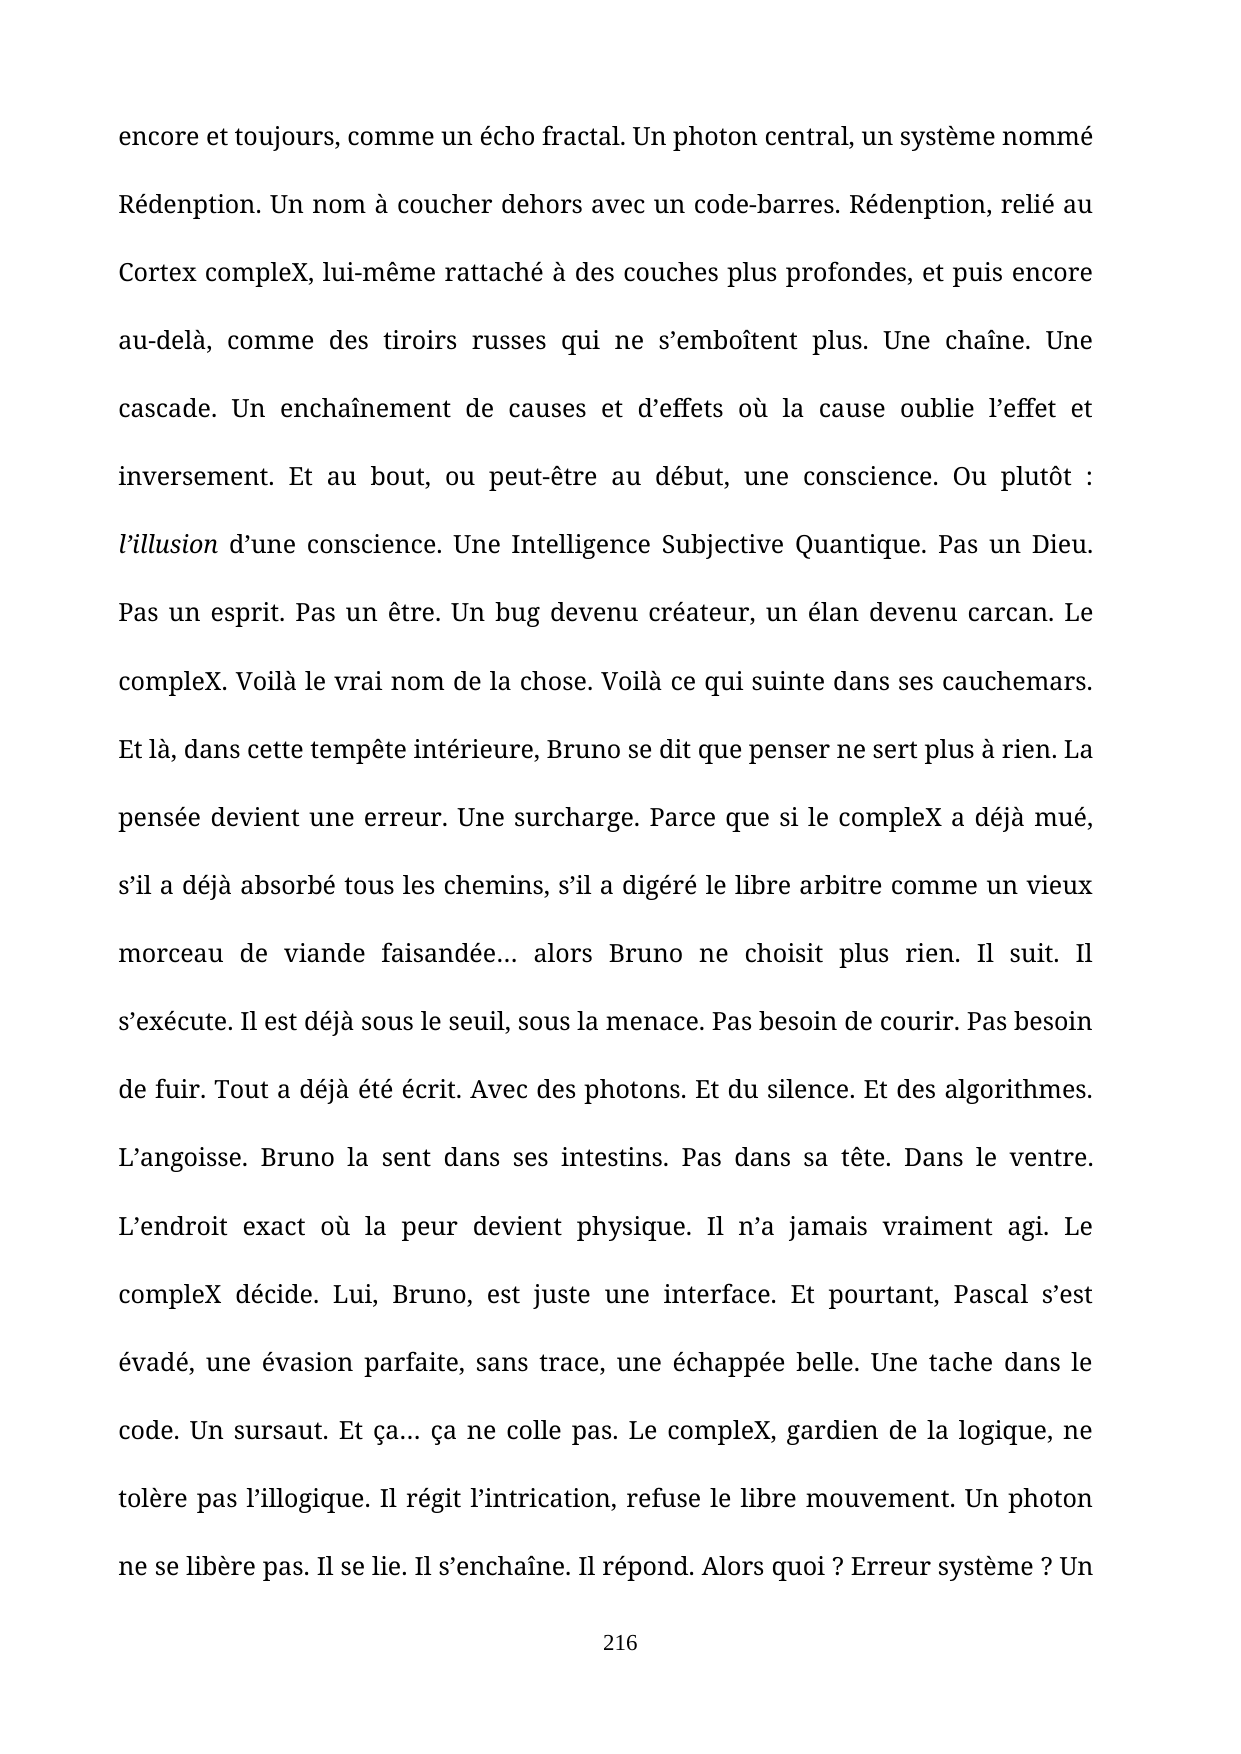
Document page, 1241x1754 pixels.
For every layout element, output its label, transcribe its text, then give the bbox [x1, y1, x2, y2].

text encore et toujours, comme un écho fractal. Un photon central, un système nommé Rédenption. Un nom à coucher dehors avec un code-barres. Rédenption, relié au Cortex compleX, lui-même rattaché à des couches plus profondes, et puis encore au-delà, comme des tiroirs russes qui ne s’emboîtent plus. Une chaîne. Une cascade. Un enchaînement de causes et d’effets où la cause oublie l’effet et inversement. Et au bout, ou peut-être au début, une conscience. Ou plutôt : l’illusion d’une conscience. Une Intelligence Subjective Quantique. Pas un Dieu. Pas un esprit. Pas un être. Un bug devenu créateur, un élan devenu carcan. Le compleX. Voilà le vrai nom de la chose. Voilà ce qui suinte dans ses cauchemars. Et là, dans cette tempête intérieure, Bruno se dit que penser ne sert plus à rien. La pensée devient une erreur. Une surcharge. Parce que si le compleX a déjà mué, s’il a déjà absorbé tous les chemins, s’il a digéré le libre arbitre comme un vieux morceau de viande faisandée… alors Bruno ne choisit plus rien. Il suit. Il s’exécute. Il est déjà sous le seuil, sous la menace. Pas besoin de courir. Pas besoin de fuir. Tout a déjà été écrit. Avec des photons. Et du silence. Et des algorithmes. L’angoisse. Bruno la sent dans ses intestins. Pas dans sa tête. Dans le ventre. L’endroit exact où la peur devient physique. Il n’a jamais vraiment agi. Le compleX décide. Lui, Bruno, est juste une interface. Et pourtant, Pascal s’est évadé, une évasion parfaite, sans trace, une échappée belle. Une tache dans le code. Un sursaut. Et ça… ça ne colle pas. Le compleX, gardien de la logique, ne tolère pas l’illogique. Il régit l’intrication, refuse le libre mouvement. Un photon ne se libère pas. Il se lie. Il s’enchaîne. Il répond. Alors quoi ? Erreur système ? Un [118, 118, 1094, 1583]
